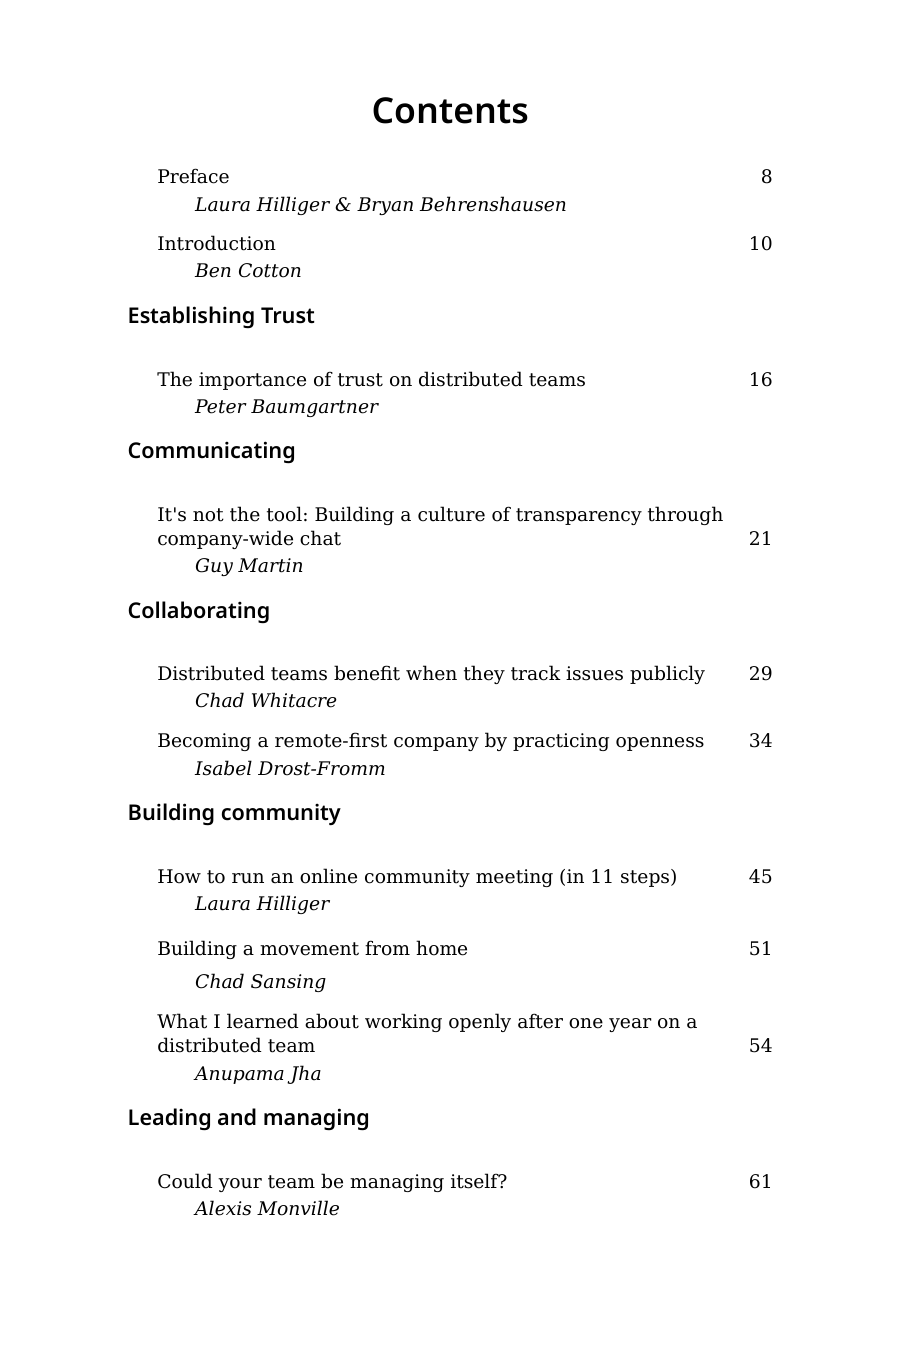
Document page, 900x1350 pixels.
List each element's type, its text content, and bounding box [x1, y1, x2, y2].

text Ben Cotton [195, 261, 772, 282]
text Isabel Drost-Fromm [195, 757, 772, 779]
text Chad Sansing [195, 972, 772, 993]
text Distributed teams benefit when they track issues publicly 29 [157, 663, 772, 685]
text Becoming a remote-first company by practicing openness 34 [157, 730, 772, 752]
text Laura Hilliger & Bryan Behrenshausen [195, 193, 772, 215]
text Introduction 10 [157, 233, 772, 255]
text Leading and managing [127, 1102, 772, 1132]
text ﻿Building a movement from home 51 [157, 933, 772, 965]
text Alexis Monville [195, 1198, 772, 1220]
text Could your team be managing itself? 61 [157, 1171, 772, 1193]
subtitle Contents [127, 85, 772, 133]
text Preface 8 [157, 166, 772, 188]
text How to run an online community meeting (in 11 steps) 45 [157, 866, 772, 888]
text Communicating [127, 436, 772, 465]
text It's not the tool: Building a culture of transparency through company-wide chat 21 [157, 504, 772, 550]
text Building community [127, 797, 772, 827]
text Peter Baumgartner [195, 396, 772, 418]
text The importance of trust on distributed teams 16 [157, 369, 772, 391]
text Establishing Trust [127, 300, 772, 330]
text Laura Hilliger [195, 893, 772, 915]
text Chad Whitacre [195, 691, 772, 712]
text Collaborating [127, 595, 772, 624]
text Guy Martin [195, 555, 772, 577]
text Anupama Jha [195, 1063, 772, 1084]
text What I learned about working openly after one year on a distributed team 54 [157, 1011, 772, 1057]
